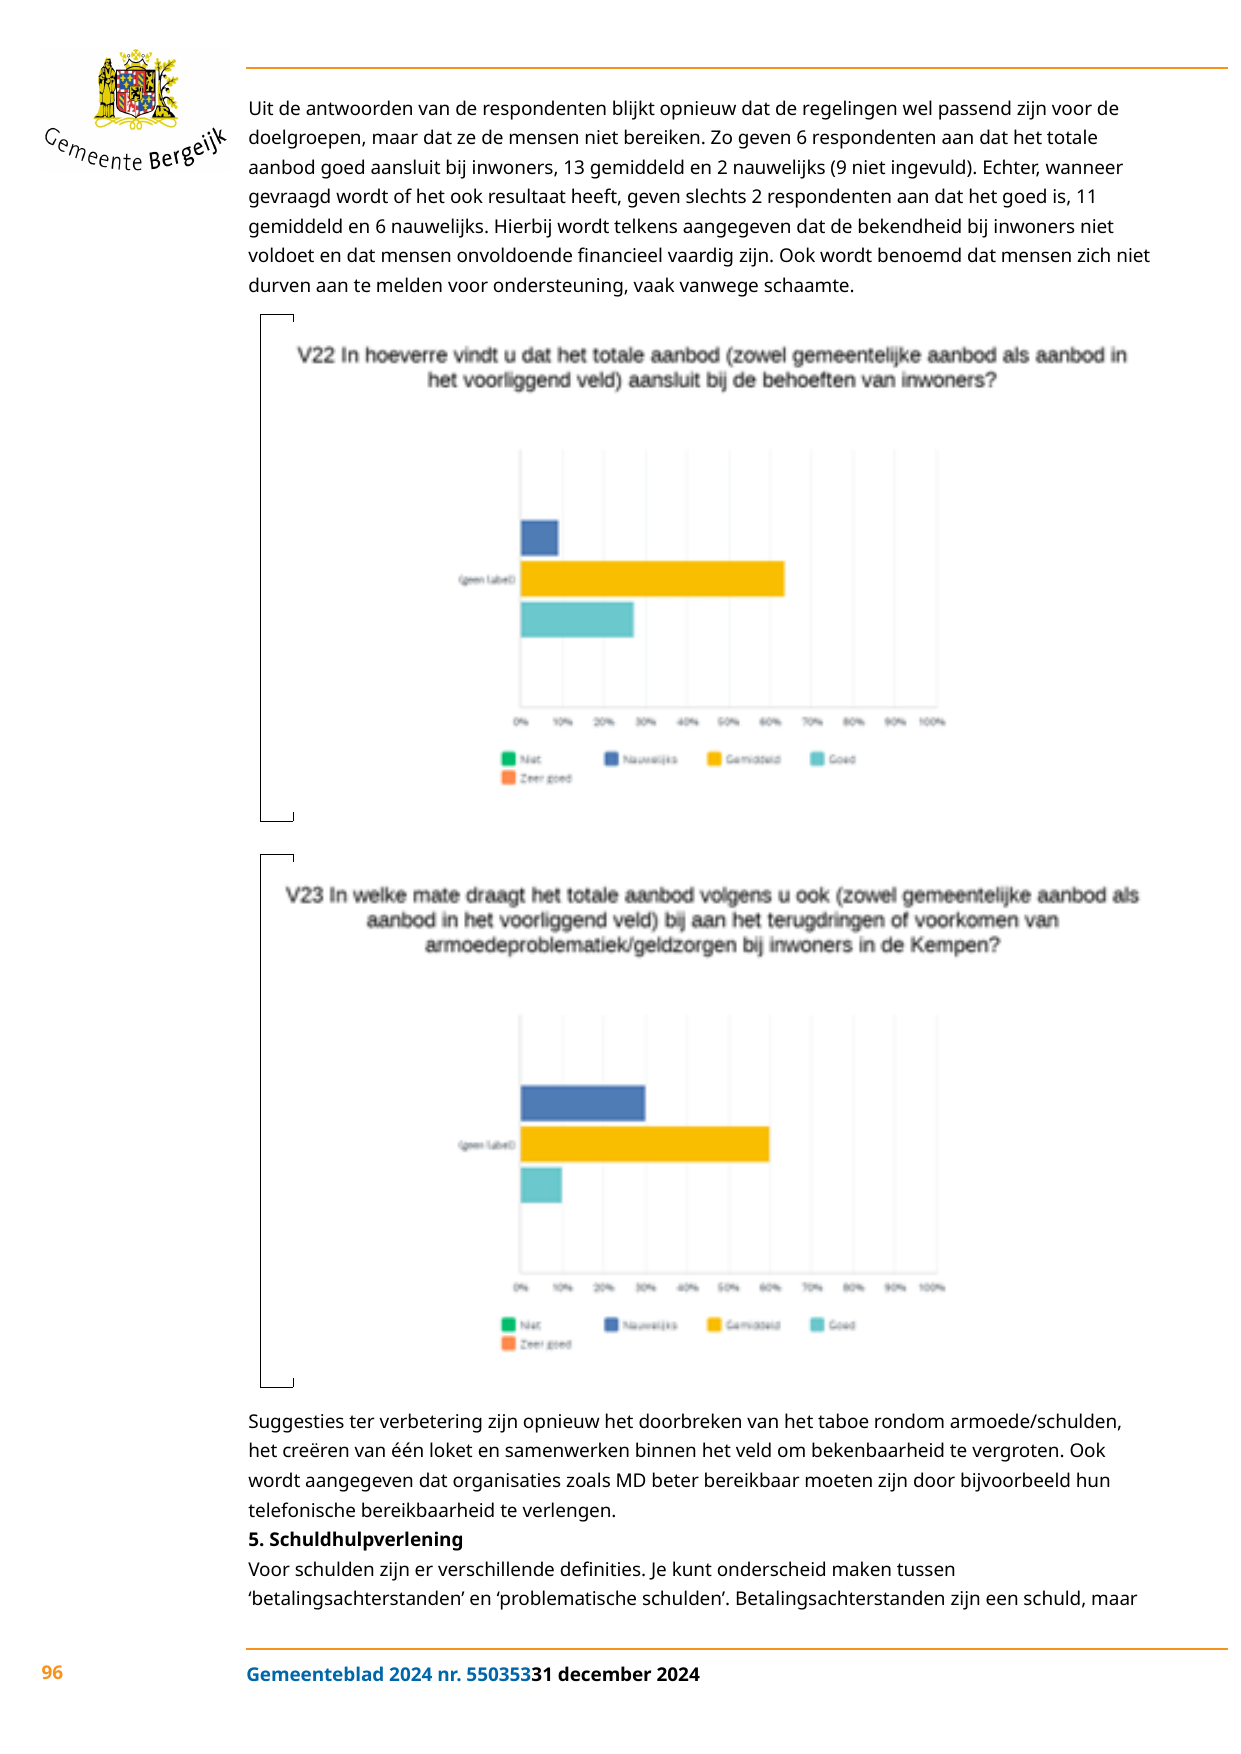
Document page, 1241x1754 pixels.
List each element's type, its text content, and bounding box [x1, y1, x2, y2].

picture [268, 862, 1155, 1378]
picture [41, 47, 231, 172]
text Voor schulden zijn er verschillende definities. Je kunt onderscheid maken tussen ‘betalingsachterstanden’ en ‘problematische schulden’. Betalingsachterstanden zijn een schuld, maar [248, 1556, 1152, 1611]
text Uit de antwoorden van de respondenten blijkt opnieuw dat de regelingen wel passend zijn voor de doelgroepen, maar dat ze de mensen niet bereiken. Zo geven 6 respondenten aan dat het totale aanbod goed aansluit bij inwoners, 13 gemiddeld en 2 nauwelijks (9 niet ingevuld). Echter, wanneer gevraagd wordt of het ook resultaat heeft, geven slechts 2 respondenten aan dat het goed is, 11 gemiddeld en 6 nauwelijks. Hierbij wordt telkens aangegeven dat de bekendheid bij inwoners niet voldoet en dat mensen onvoldoende financieel vaardig zijn. Ook wordt benoemd dat mensen zich niet durven aan te melden voor ondersteuning, vaak vanwege schaamte. [248, 95, 1152, 298]
text 5. Schuldhulpverlening [248, 1526, 1152, 1552]
picture [268, 322, 1155, 812]
text Suggesties ter verbetering zijn opnieuw het doorbreken van het taboe rondom armoede/schulden, het creëren van één loket en samenwerken binnen het veld om bekenbaarheid te vergroten. Ook wordt aangegeven dat organisaties zoals MD beter bereikbaar moeten zijn door bijvoorbeeld hun telefonische bereikbaarheid te verlengen. [248, 1408, 1152, 1523]
